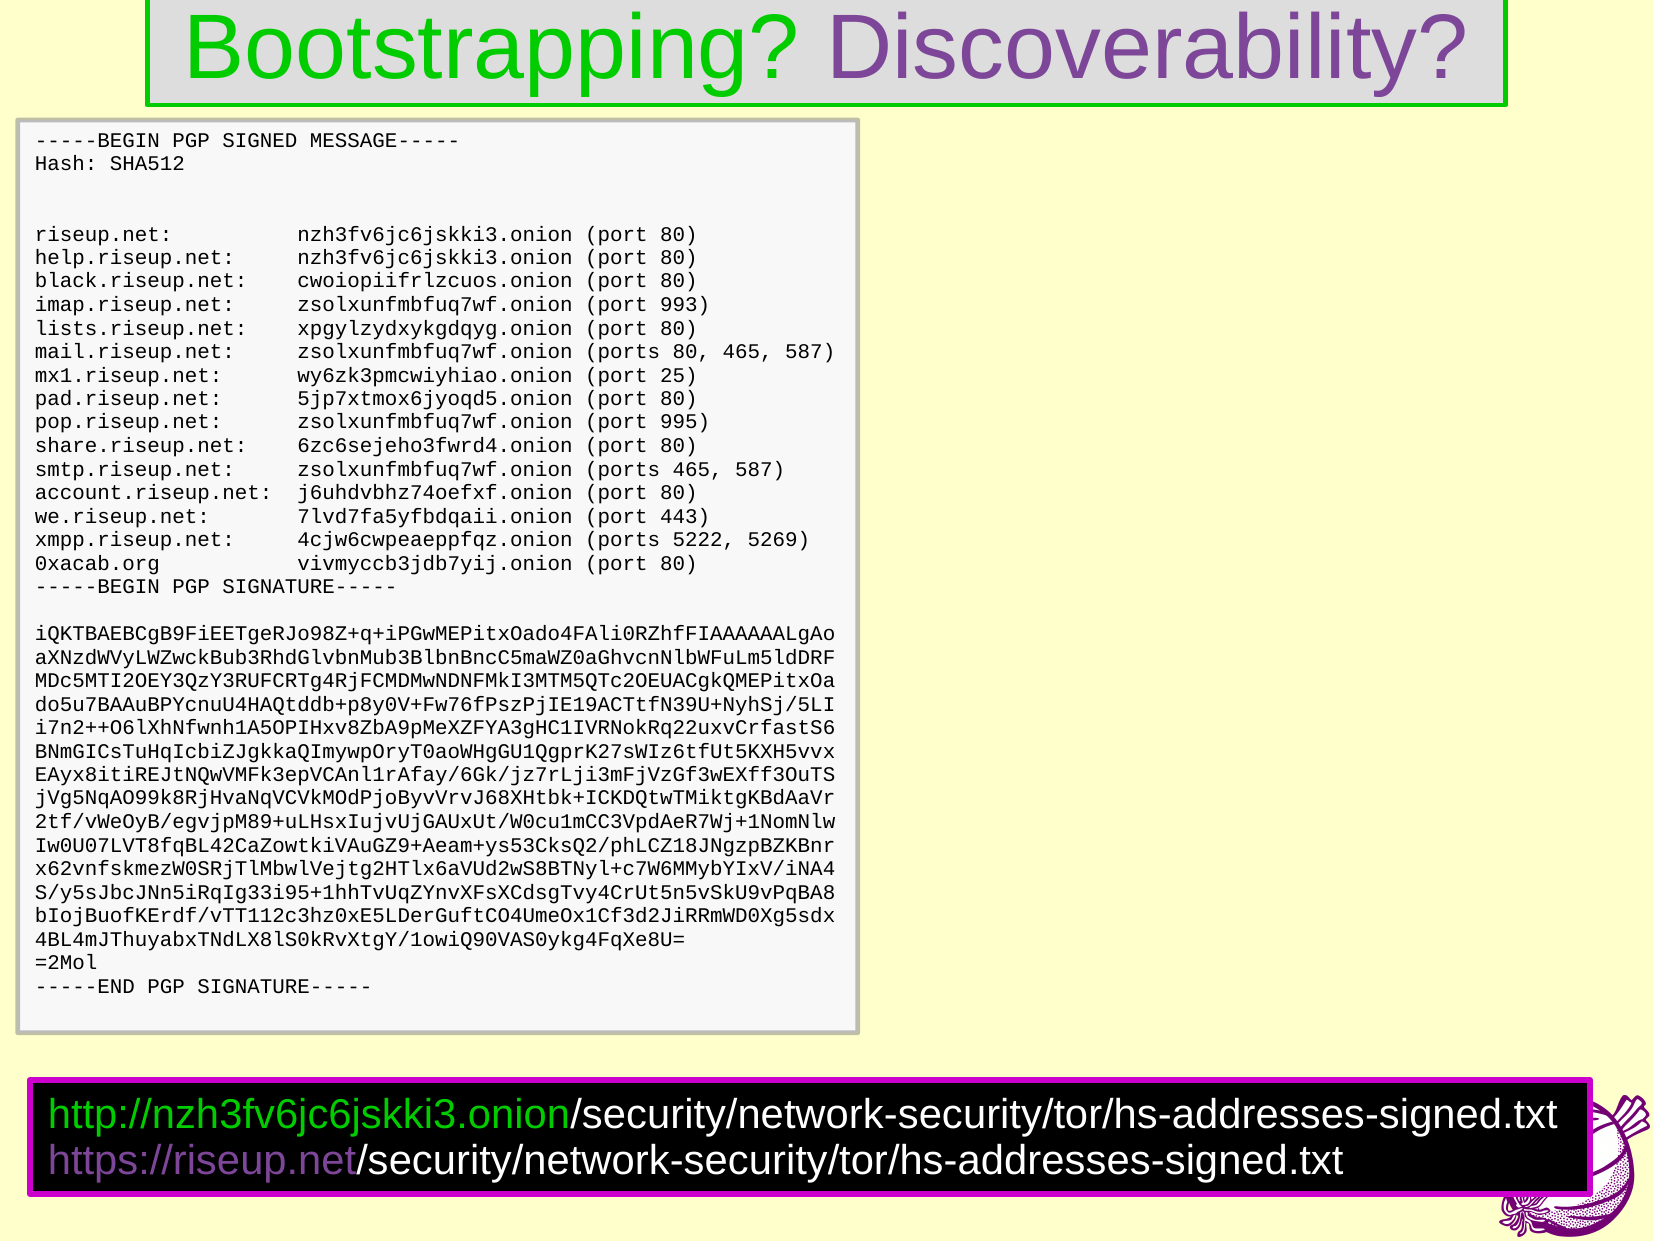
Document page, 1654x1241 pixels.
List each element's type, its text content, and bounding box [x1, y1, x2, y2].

text_box http://nzh3fv6jc6jskki3.onion/security/network-security/tor/hs-addresses-signed.txt https://riseup.net/security/network-security/tor/hs-addresses-signed.txt [30, 1080, 1591, 1194]
text_box -----BEGIN PGP SIGNED MESSAGE----- Hash: SHA512 riseup.net: nzh3fv6jc6jskki3.onion (port 80) help.riseup.net: nzh3fv6jc6jskki3.onion (port 80) black.riseup.net: cwoiopiifrlzcuos.onion (port 80) imap.riseup.net: zsolxunfmbfuq7wf.onion (port 993) lists.riseup.net: xpgylzydxykgdqyg.onion (port 80) mail.riseup.net: zsolxunfmbfuq7wf.onion (ports 80, 465, 587) mx1.riseup.net: wy6zk3pmcwiyhiao.onion (port 25) pad.riseup.net: 5jp7xtmox6jyoqd5.onion (port 80) pop.riseup.net: zsolxunfmbfuq7wf.onion (port 995) share.riseup.net: 6zc6sejeho3fwrd4.onion (port 80) smtp.riseup.net: zsolxunfmbfuq7wf.onion (ports 465, 587) account.riseup.net: j6uhdvbhz74oefxf.onion (port 80) we.riseup.net: 7lvd7fa5yfbdqaii.onion (port 443) xmpp.riseup.net: 4cjw6cwpeaeppfqz.onion (ports 5222, 5269) 0xacab.org vivmyccb3jdb7yij.onion (port 80) -----BEGIN PGP SIGNATURE----- iQKTBAEBCgB9FiEETgeRJo98Z+q+iPGwMEPitxOado4FAli0RZhfFIAAAAAALgAo aXNzdWVyLWZwckBub3RhdGlvbnMub3BlbnBncC5maWZ0aGhvcnNlbWFuLm5ldDRF MDc5MTI2OEY3QzY3RUFCRTg4RjFCMDMwNDNFMkI3MTM5QTc2OEUACgkQMEPitxOa do5u7BAAuBPYcnuU4HAQtddb+p8y0V+Fw76fPszPjIE19ACTtfN39U+NyhSj/5LI i7n2++O6lXhNfwnh1A5OPIHxv8ZbA9pMeXZFYA3gHC1IVRNokRq22uxvCrfastS6 BNmGICsTuHqIcbiZJgkkaQImywpOryT0aoWHgGU1QgprK27sWIz6tfUt5KXH5vvx EAyx8itiREJtNQwVMFk3epVCAnl1rAfay/6Gk/jz7rLji3mFjVzGf3wEXff3OuTS jVg5NqAO99k8RjHvaNqVCVkMOdPjoByvVrvJ68XHtbk+ICKDQtwTMiktgKBdAaVr 2tf/vWeOyB/egvjpM89+uLHsxIujvUjGAUxUt/W0cu1mCC3VpdAeR7Wj+1NomNlw Iw0U07LVT8fqBL42CaZowtkiVAuGZ9+Aeam+ys53CksQ2/phLCZ18JNgzpBZKBnr x62vnfskmezW0SRjTlMbwlVejtg2HTlx6aVUd2wS8BTNyl+c7W6MMybYIxV/iNA4 S/y5sJbcJNn5iRqIg33i95+1hhTvUqZYnvXFsXCdsgTvy4CrUt5n5vSkU9vPqBA8 bIojBuofKErdf/vTT112c3hz0xE5LDerGuftCO4UmeOx1Cf3d2JiRRmWD0Xg5sdx 4BL4mJThuyabxTNdLX8lS0kRvXtgY/1owiQ90VAS0ykg4FqXe8U= =2Mol -----END PGP SIGNATURE----- [17, 120, 858, 1033]
title Bootstrapping? Discoverability? [73, 0, 1580, 132]
